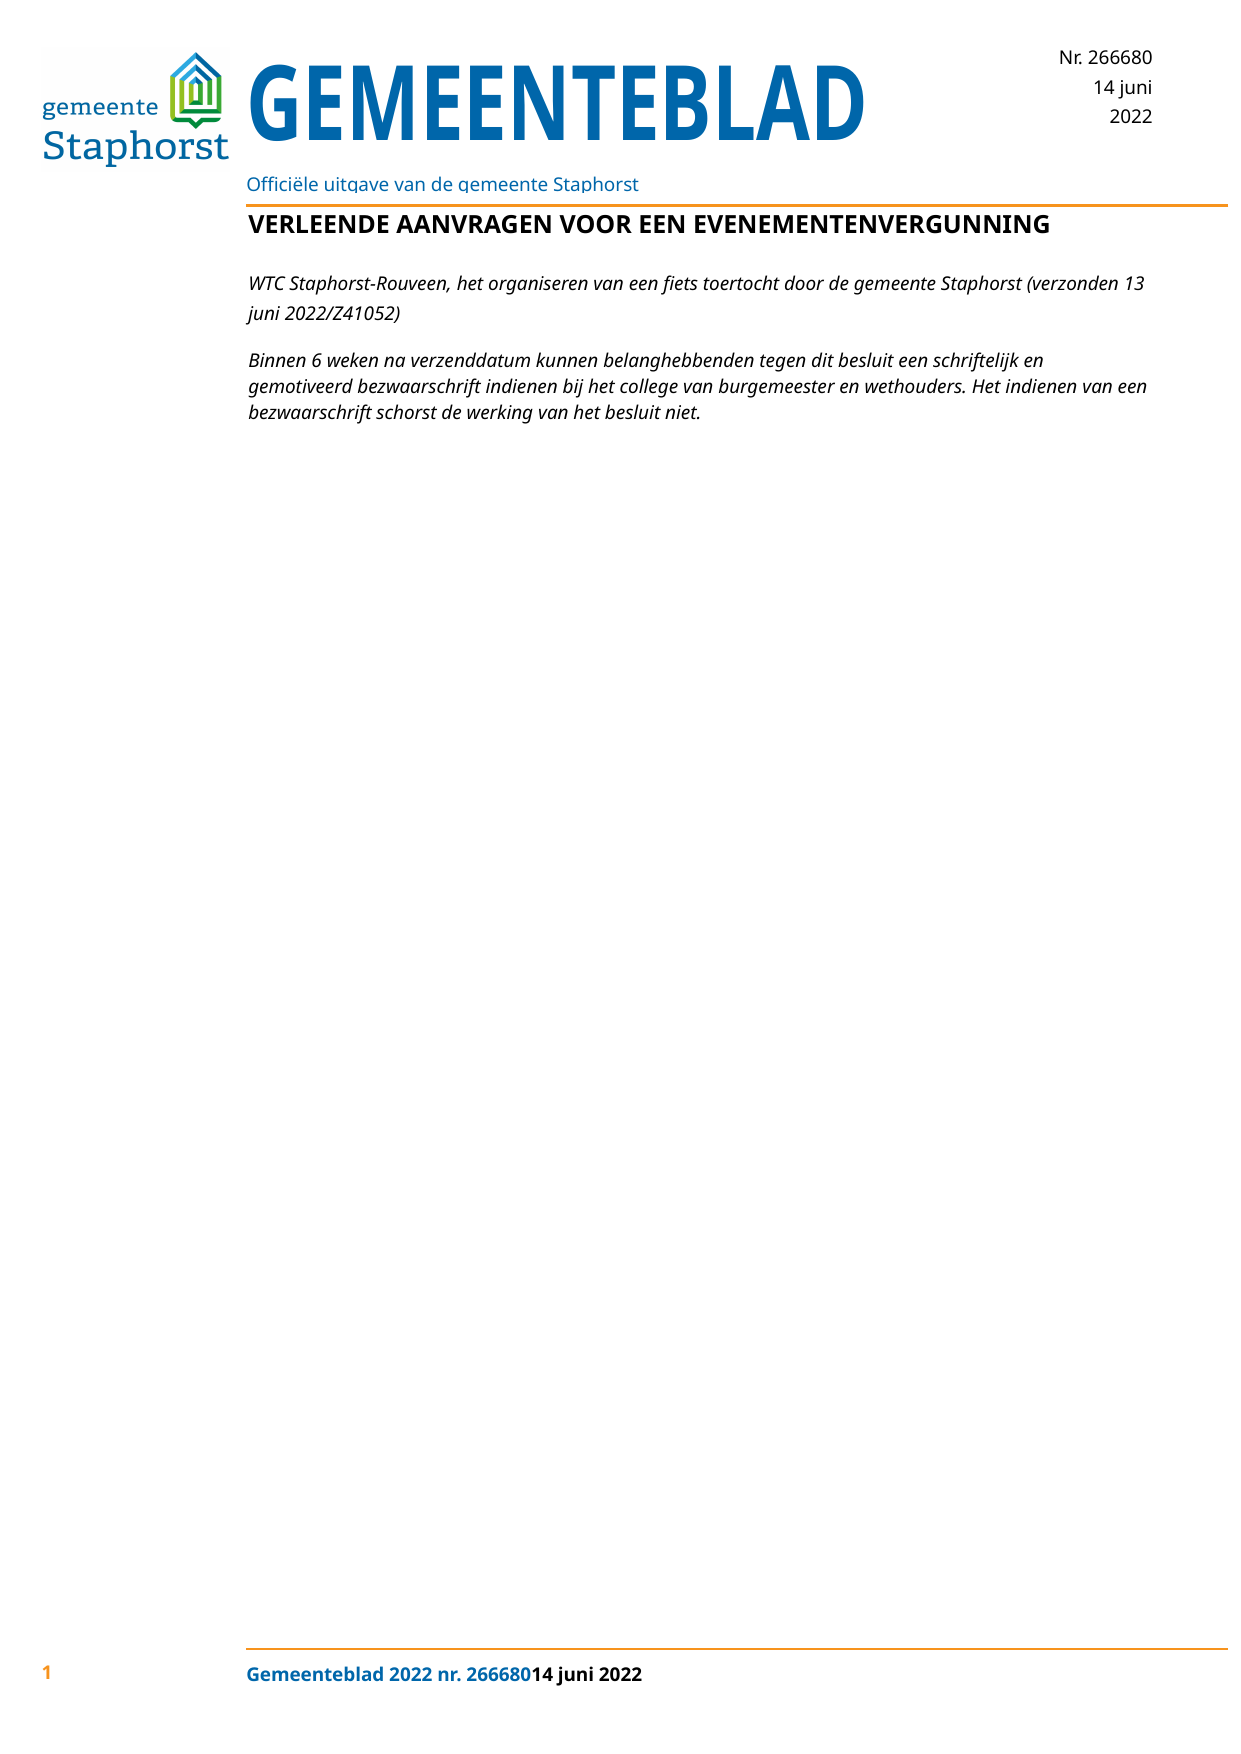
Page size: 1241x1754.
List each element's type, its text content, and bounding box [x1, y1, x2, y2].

text Binnen 6 weken na verzenddatum kunnen belanghebbenden tegen dit besluit een schriftelijk en gemotiveerd bezwaarschrift indienen bij het college van burgemeester en wethouders. Het indienen van een bezwaarschrift schorst de werking van het besluit niet. [248, 348, 1152, 425]
picture [41, 47, 231, 172]
text VERLEENDE AANVRAGEN VOOR EEN EVENEMENTENVERGUNNING [248, 207, 1152, 241]
text WTC Staphorst-Rouveen, het organiseren van een fiets toertocht door de gemeente Staphorst (verzonden 13 juni 2022/Z41052) [248, 270, 1152, 326]
